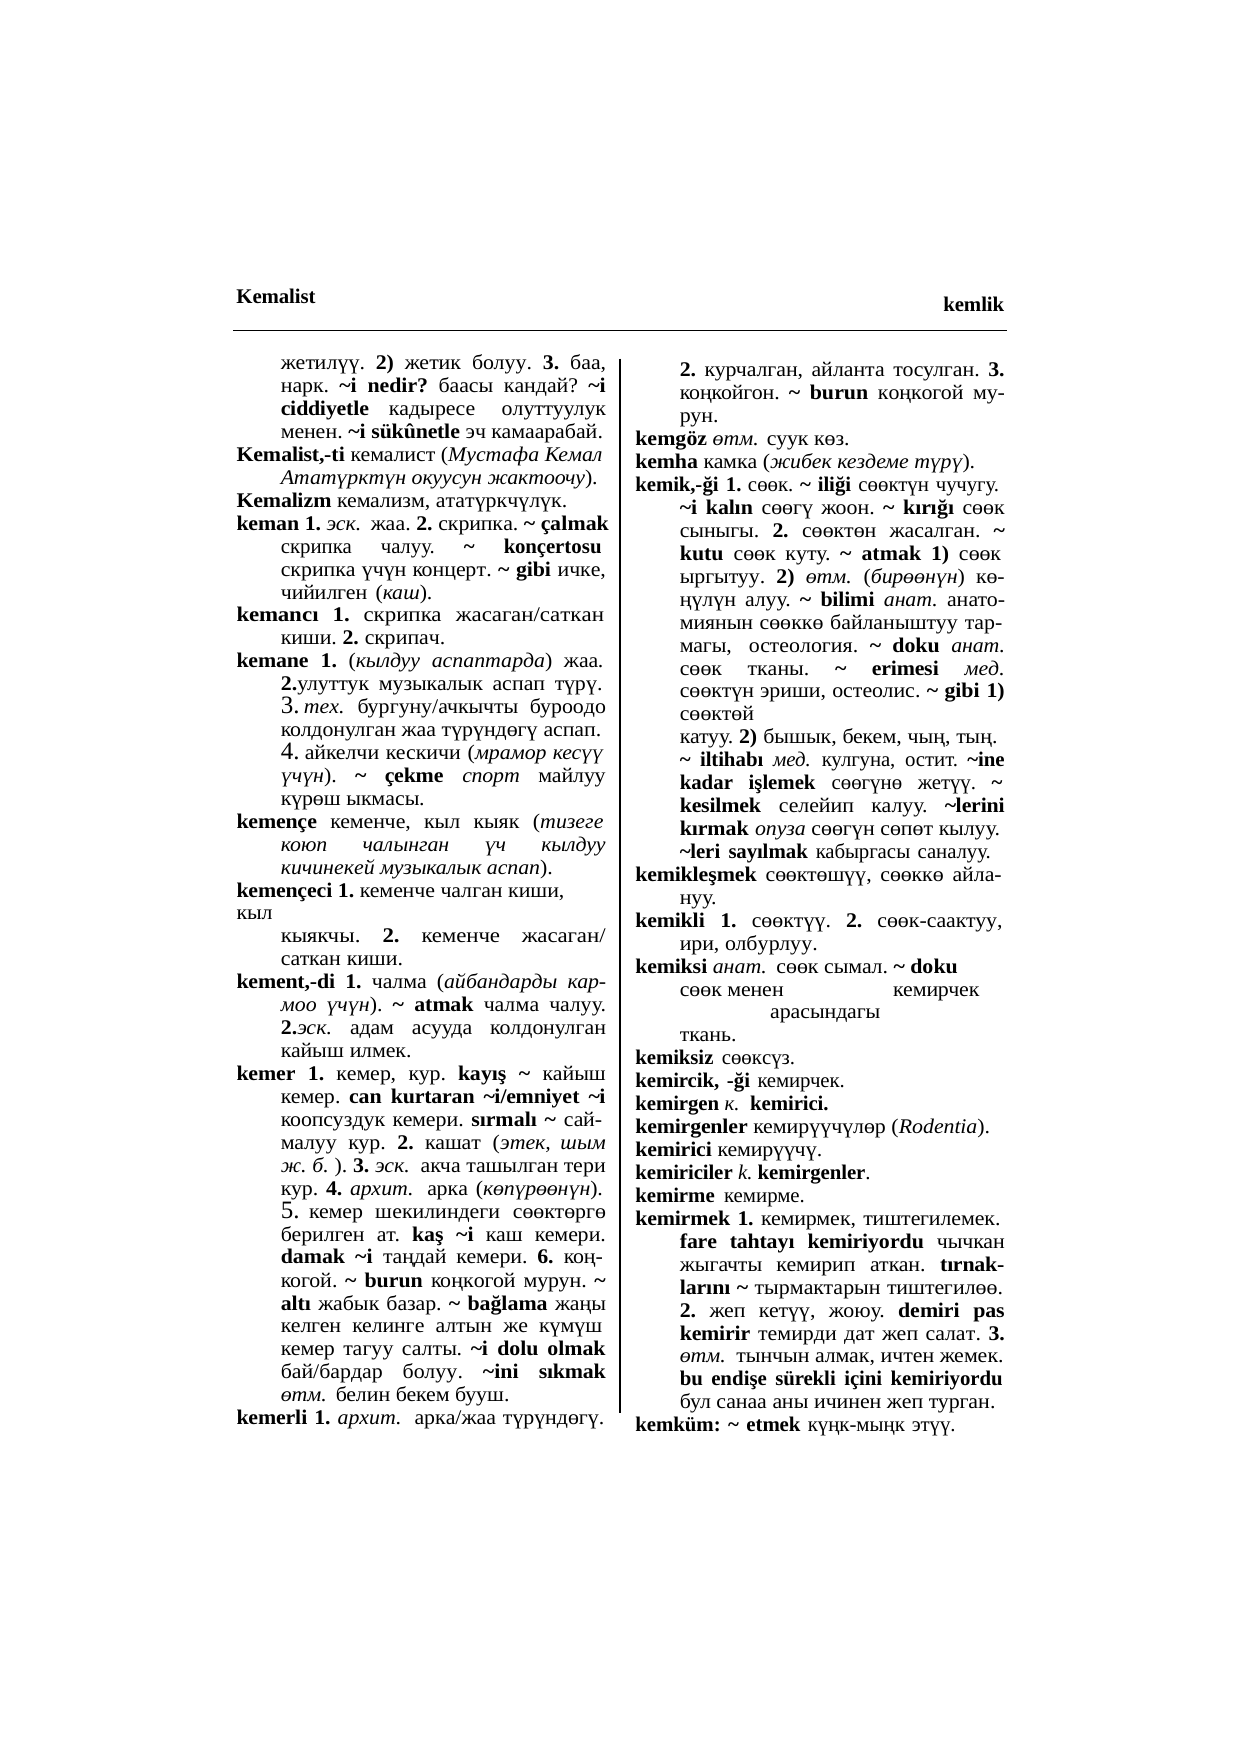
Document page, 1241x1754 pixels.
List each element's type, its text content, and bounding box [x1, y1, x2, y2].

text коюп чалынган үч кылдуу кичинекей музыкалык аспап). [281, 833, 606, 879]
text жетилүү. 2) жетик болуу. 3. баа, нарк. ~i nedir? баасы кандай? ~i ciddiyetle кадыресе олуттуулук менен. ~i sükûnetle эч камаарабай. [281, 350, 606, 443]
text kemer 1. кемер, кур. kayış ~ кайыш кемер. can kurtaran ~i/emniyet ~i коопсуздук кемери. sırmalı ~ сай- [236, 1062, 606, 1131]
text kemküm: ~ etmek күңк-мыңк этүү. [635, 1413, 1065, 1436]
text kesilmek селейип калуу. ~lerini kırmak опуза сөөгүн сөпөт кылуу. [679, 794, 1005, 840]
text kemerli 1. архит. арка/жаа түрүндөгү. [236, 1406, 609, 1429]
text kemlik [943, 292, 1065, 316]
text ~ iltihabı мед. кулгуна, остит. ~ine kadar işlemek сөөгүнө жетүү. ~ [679, 748, 1005, 794]
text үчүн). ~ çekme спорт майлуу күрөш ыкмасы. [281, 764, 606, 810]
text kemikleşmek сөөктөшүү, сөөккө айла- нуу. [635, 863, 1005, 909]
text kemirgenler кемирүүчүлөр (Rodentia). [635, 1115, 1065, 1138]
text kemiriciler k. kemirgenler. kemirme кемирме. [635, 1161, 947, 1207]
text ткань. [679, 1023, 737, 1046]
text скрипка үчүн концерт. ~ gibi ичке, чийилген (каш). [281, 558, 606, 604]
text Kemalist,-ti кемалист (Мустафа Кемал Ататүрктүн окуусун жактоочу). [236, 443, 609, 489]
text кыякчы. 2. кеменче жасаган/ саткан киши. [281, 924, 606, 970]
text bu endişe sürekli içini kemiriyordu [679, 1367, 1005, 1390]
text kemha камка (жибек кездеме түрү). [635, 450, 1065, 473]
text ~i kalın сөөгү жоон. ~ kırığı сөөк сыныгы. 2. сөөктөн жасалган. ~ kutu сөөк куту. ~ atmak 1) сөөк [679, 496, 1005, 565]
text kemiksiz сөөксүз. [635, 1046, 1065, 1069]
text kemirgen к. kemirici. [635, 1092, 1065, 1115]
list айкелчи кескичи (мрамор кесүү [281, 741, 606, 764]
text kemirici кемирүүчү. [635, 1138, 1065, 1161]
text киши. 2. скрипач. [281, 626, 447, 649]
text когой. ~ burun коңкогой мурун. ~ altı жабык базар. ~ bağlama жаңы келген келинге алтын же күмүш [281, 1269, 606, 1337]
list кемер шекилиндеги сөөктөргө берилген ат. kaş ~i каш кемери. damak ~i таңдай кемери. 6. коң- [281, 1200, 606, 1268]
text kemiksi анат. сөөк сымал. ~ doku сөөк менен кемирчек арасындагы [635, 955, 1004, 1023]
text кемер тагуу салты. ~i dolu olmak бай/бардар болуу. ~ini sıkmak өтм. белин бекем бууш. [281, 1337, 606, 1406]
text kemgöz өтм. суук көз. [635, 427, 1065, 450]
text катуу. 2) бышык, бекем, чың, тың. [679, 725, 1005, 748]
text ~leri sayılmak кабыргасы саналуу. [679, 840, 996, 863]
text fare tahtayı kemiriyordu чычкан жыгачты кемирип аткан. tırnak- larını ~ тырмактарын тиштегилөө. [679, 1230, 1005, 1299]
text kemane 1. (кылдуу аспаптарда) жаа. [236, 649, 609, 672]
text малуу кур. 2. кашат (этек, шым ж. б. ). 3. эск. акча ташылган тери кур. 4. архит. арка (көпүрөөнүн). [281, 1131, 606, 1200]
text kement,-di 1. чалма (айбандарды кар- [236, 970, 609, 993]
text kemençeci 1. кеменче чалган киши, кыл [236, 879, 606, 924]
text keman 1. эск. жаа. 2. скрипка. ~ çalmak [236, 512, 609, 535]
list тех. бургуну/ачкычты буроодо колдонулган жаа түрүндөгү аспап. [281, 695, 606, 741]
text kemancı 1. скрипка жасаган/саткан [236, 604, 609, 626]
text 2.улуттук музыкалык аспап түрү. [281, 672, 606, 695]
text моо үчүн). ~ atmak чалма чалуу. 2.эск. адам асууда колдонулган кайыш илмек. [281, 993, 606, 1062]
text kemençe кеменче, кыл кыяк (тизеге [236, 810, 609, 833]
text 2. жеп кетүү, жоюу. demiri pas kemirir темирди дат жеп салат. 3. өтм. тынчын алмак, ичтен жемек. [679, 1299, 1005, 1367]
text Kemalizm кемализм, ататүркчүлүк. [236, 489, 609, 512]
text Kemalist [236, 284, 317, 308]
text kemircik, -ği кемирчек. [635, 1069, 1065, 1092]
text 2. курчалган, айланта тосулган. 3. коңкойгон. ~ burun коңкогой му- рун. [679, 358, 1005, 427]
text бул санаа аны ичинен жеп турган. [679, 1390, 998, 1413]
text ири, олбурлуу. [679, 932, 819, 955]
text магы, остеология. ~ doku анат. сөөк тканы. ~ erimesi мед. сөөктүн эриши, остеолис. ~ gibi 1) сөөктөй [679, 634, 1005, 725]
text kemikli 1. сөөктүү. 2. сөөк-саактуу, [635, 909, 1058, 932]
text скрипка чалуу. ~ konçertosu [281, 535, 606, 558]
text ыргытуу. 2) өтм. (бирөөнүн) кө- ңүлүн алуу. ~ bilimi анат. анато- миянын сөөккө байланыштуу тар- [679, 565, 1005, 634]
text kemik,-ği 1. сөөк. ~ iliği сөөктүн чучугу. [635, 473, 1065, 496]
text kemirmek 1. кемирмек, тиштегилемек. [635, 1207, 1039, 1230]
